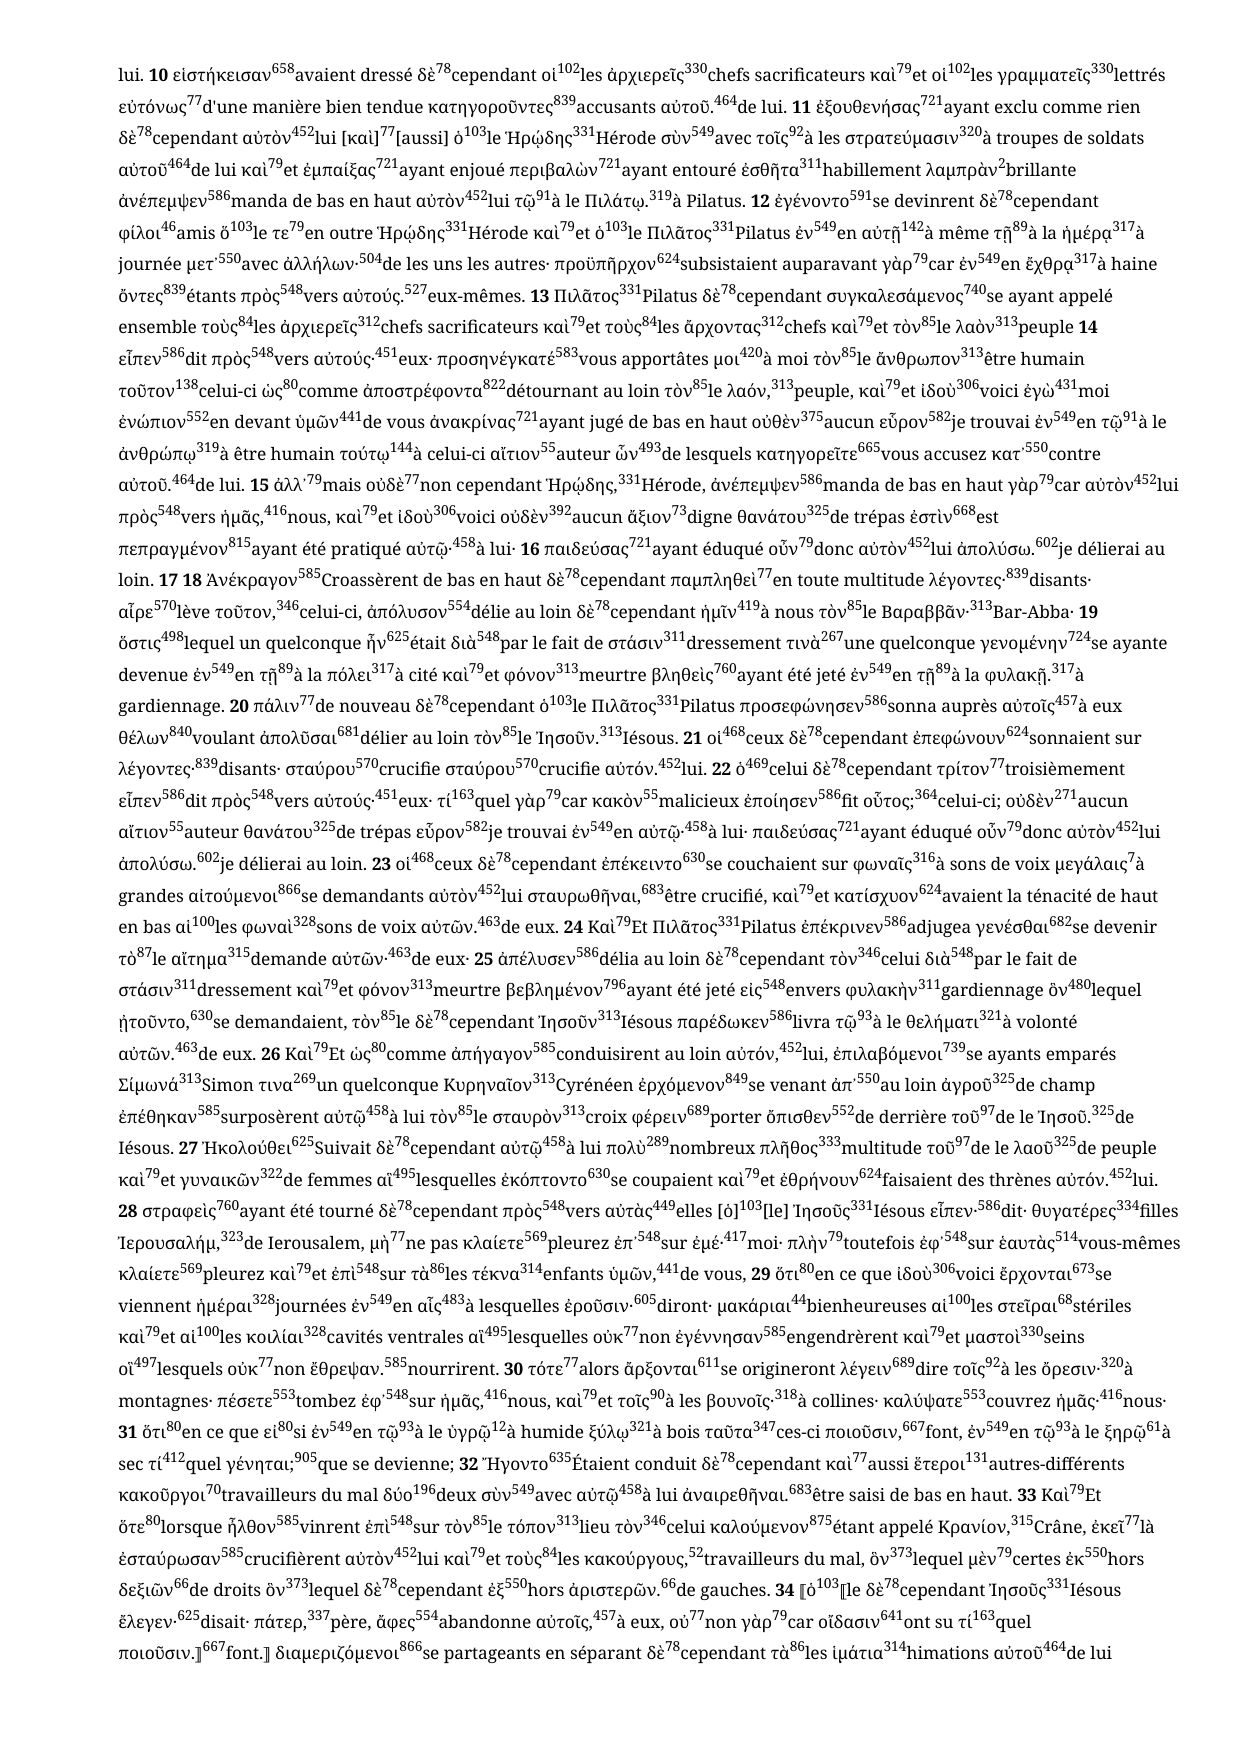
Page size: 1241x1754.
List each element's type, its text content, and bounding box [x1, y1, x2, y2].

text 1 Καὶ79Et ἀναστὰν723ayant redressé ἅπαν289en totalité τὸ105le πλῆθος333multitude αὐτῶν463de eux ἤγαγον585conduisirent αὐτὸν452lui ἐπὶ548sur τὸν85le Πιλᾶτον.313Pilatus. 2 Ἤρξαντο591Se originèrent δὲ78cependant κατηγορεῖν689accuser αὐτοῦ464de lui λέγοντες·839disants· τοῦτον346celui-ci εὕρομεν581nous trouvâmes διαστρέφοντα822tournant de travers τὸ87le ἔθνος315ethnie ἡμῶν423de nous καὶ79et κωλύοντα822empêchant φόρους312impôts Καίσαρι319à Kaesar διδόναι689donner καὶ79et λέγοντα822disant ἑαυτὸν528lui-même χριστὸν313Christ βασιλέα313roi εἶναι.689être. 3 ὁ103le δὲ78cependant Πιλᾶτος331Pilatus ἠρώτησεν586sollicita αὐτὸν452lui λέγων·840disant· σὺ448toi εἶ666tu es ὁ103le βασιλεὺς331roi τῶν96de les Ἰουδαίων;64de Ioudaiens; ὁ469celui δὲ78cependant ἀποκριθεὶς760ayant été répondu αὐτῷ458à lui ἔφη·625déclarait· σὺ448toi λέγεις.666tu dis. 4 ὁ103le δὲ78cependant Πιλᾶτος331Pilatus εἶπεν586dit πρὸς548vers τοὺς84les ἀρχιερεῖς312chefs sacrificateurs καὶ79et τοὺς84les ὄχλους·312foules· οὐδὲν271aucun εὑρίσκω664je trouve αἴτιον55auteur ἐν549en τῷ91à le ἀνθρώπῳ319à être humain τούτῳ.144à celui-ci. 5 οἱ468ceux δὲ78cependant ἐπίσχυον624avaient la ténacité au dessus λέγοντες839disants ὅτι80en ce que ἀνασείει668secoue de bas en haut τὸν85le λαὸν313peuple διδάσκων840enseignant καθ᾽550contre ὅλης279de toute entière τῆς95de la Ἰουδαίας,323de Ioudaia, καὶ77aussi ἀρξάμενος740se ayant originé ἀπὸ550au loin τῆς95de la Γαλιλαίας323de Galilée ἕως551jusqu'à ce que ὧδε.77ici. 6 Πιλᾶτος331Pilatus δὲ78cependant ἀκούσας721ayant écouté ἐπηρώτησεν586demanda sur εἰ80si ὁ103le ἄνθρωπος331être humain Γαλιλαῖός47Galiléen ἐστιν,668est, 7 καὶ79et ἐπιγνοὺς721ayant reconnu ὅτι80en ce que ἐκ550hors τῆς95de la ἐξουσίας323de autorité Ἡρῴδου325de Hérode ἐστὶν668est ἀνέπεμψεν586manda de bas en haut αὐτὸν452lui πρὸς548vers Ἡρῴδην,313Hérode, ὄντα822étant καὶ77aussi αὐτὸν528lui-même ἐν549en Ἱεροσολύμοις320à Ierosoluma ἐν549en ταύταις141à celles-ci ταῖς88à les ἡμέραις.316à journées. 8 Ὁ103Le δὲ78cependant Ἡρῴδης331Hérode ἰδὼν721ayant vu τὸν85le Ἰησοῦν313Iésous ἐχάρη600fut été de joie λίαν,77extrêmement, ἦν625était γὰρ79car ἐξ550hors ἱκανῶν15de assez-importants χρόνων324de temps θέλων840voulant ἰδεῖν681voir αὐτὸν452lui διὰ548par le fait de τὸ348ce ἀκούειν689écouter περὶ550autour αὐτοῦ464de lui καὶ79et ἤλπιζέν625espérait τι271un quelconque σημεῖον315signe ἰδεῖν681voir ὑπ᾽550sous αὐτοῦ464de lui γινόμενον.851se devenant. 9 ἐπηρώτα625demandait sur δὲ78cependant αὐτὸν452lui ἐν549en λόγοις318à discours ἱκανοῖς,9à assez-importants, αὐτὸς469lui δὲ78cependant οὐδὲν375aucun ἀπεκρίνατο592se répondit αὐτῷ.458à lui. 10 εἱστήκεισαν658avaient dressé δὲ78cependant οἱ102les ἀρχιερεῖς330chefs sacrificateurs καὶ79et οἱ102les γραμματεῖς330lettrés εὐτόνως77d'une manière bien tendue κατηγοροῦντες839accusants αὐτοῦ.464de lui. 11 ἐξουθενήσας721ayant exclu comme rien δὲ78cependant αὐτὸν452lui [καὶ]77[aussi] ὁ103le Ἡρῴδης331Hérode σὺν549avec τοῖς92à les στρατεύμασιν320à troupes de soldats αὐτοῦ464de lui καὶ79et ἐμπαίξας721ayant enjoué περιβαλὼν721ayant entouré ἐσθῆτα311habillement λαμπρὰν2brillante ἀνέπεμψεν586manda de bas en haut αὐτὸν452lui τῷ91à le Πιλάτῳ.319à Pilatus. 12 ἐγένοντο591se devinrent δὲ78cependant φίλοι46amis ὅ103le τε79en outre Ἡρῴδης331Hérode καὶ79et ὁ103le Πιλᾶτος331Pilatus ἐν549en αὐτῇ142à même τῇ89à la ἡμέρᾳ317à journée μετ᾽550avec ἀλλήλων·504de les uns les autres· προϋπῆρχον624subsistaient auparavant γὰρ79car ἐν549en ἔχθρᾳ317à haine ὄντες839étants πρὸς548vers αὐτούς.527eux-mêmes. 13 Πιλᾶτος331Pilatus δὲ78cependant συγκαλεσάμενος740se ayant appelé ensemble τοὺς84les ἀρχιερεῖς312chefs sacrificateurs καὶ79et τοὺς84les ἄρχοντας312chefs καὶ79et τὸν85le λαὸν313peuple 14 εἶπεν586dit πρὸς548vers αὐτούς·451eux· προσηνέγκατέ583vous apportâtes μοι420à moi τὸν85le ἄνθρωπον313être humain τοῦτον138celui-ci ὡς80comme ἀποστρέφοντα822détournant au loin τὸν85le λαόν,313peuple, καὶ79et ἰδοὺ306voici ἐγὼ431moi ἐνώπιον552en devant ὑμῶν441de vous ἀνακρίνας721ayant jugé de bas en haut οὐθὲν375aucun εὗρον582je trouvai ἐν549en τῷ91à le ἀνθρώπῳ319à être humain τούτῳ144à celui-ci αἴτιον55auteur ὧν493de lesquels κατηγορεῖτε665vous accusez κατ᾽550contre αὐτοῦ.464de lui. 15 ἀλλ᾽79mais οὐδὲ77non cependant Ἡρῴδης,331Hérode, ἀνέπεμψεν586manda de bas en haut γὰρ79car αὐτὸν452lui πρὸς548vers ἡμᾶς,416nous, καὶ79et ἰδοὺ306voici οὐδὲν392aucun ἄξιον73digne θανάτου325de trépas ἐστὶν668est πεπραγμένον815ayant été pratiqué αὐτῷ·458à lui· 16 παιδεύσας721ayant éduqué οὖν79donc αὐτὸν452lui ἀπολύσω.602je délierai au loin. 17 18 Ἀνέκραγον585Croassèrent de bas en haut δὲ78cependant παμπληθεὶ77en toute multitude λέγοντες·839disants· αἶρε570lève τοῦτον,346celui-ci, ἀπόλυσον554délie au loin δὲ78cependant ἡμῖν419à nous τὸν85le Βαραββᾶν·313Bar-Abba· 19 ὅστις498lequel un quelconque ἦν625était διὰ548par le fait de στάσιν311dressement τινὰ267une quelconque γενομένην724se ayante devenue ἐν549en τῇ89à la πόλει317à cité καὶ79et φόνον313meurtre βληθεὶς760ayant été jeté ἐν549en τῇ89à la φυλακῇ.317à gardiennage. 20 πάλιν77de nouveau δὲ78cependant ὁ103le Πιλᾶτος331Pilatus προσεφώνησεν586sonna auprès αὐτοῖς457à eux θέλων840voulant ἀπολῦσαι681délier au loin τὸν85le Ἰησοῦν.313Iésous. 21 οἱ468ceux δὲ78cependant ἐπεφώνουν624sonnaient sur λέγοντες·839disants· σταύρου570crucifie σταύρου570crucifie αὐτόν.452lui. 22 ὁ469celui δὲ78cependant τρίτον77troisièmement εἶπεν586dit πρὸς548vers αὐτούς·451eux· τί163quel γὰρ79car κακὸν55malicieux ἐποίησεν586fit οὗτος;364celui-ci; οὐδὲν271aucun αἴτιον55auteur θανάτου325de trépas εὗρον582je trouvai ἐν549en αὐτῷ·458à lui· παιδεύσας721ayant éduqué οὖν79donc αὐτὸν452lui ἀπολύσω.602je délierai au loin. 23 οἱ468ceux δὲ78cependant ἐπέκειντο630se couchaient sur φωναῖς316à sons de voix μεγάλαις7à grandes αἰτούμενοι866se demandants αὐτὸν452lui σταυρωθῆναι,683être crucifié, καὶ79et κατίσχυον624avaient la ténacité de haut en bas αἱ100les φωναὶ328sons de voix αὐτῶν.463de eux. 24 Καὶ79Et Πιλᾶτος331Pilatus ἐπέκρινεν586adjugea γενέσθαι682se devenir τὸ87le αἴτημα315demande αὐτῶν·463de eux· 25 ἀπέλυσεν586délia au loin δὲ78cependant τὸν346celui διὰ548par le fait de στάσιν311dressement καὶ79et φόνον313meurtre βεβλημένον796ayant été jeté εἰς548envers φυλακὴν311gardiennage ὃν480lequel ᾐτοῦντο,630se demandaient, τὸν85le δὲ78cependant Ἰησοῦν313Iésous παρέδωκεν586livra τῷ93à le θελήματι321à volonté αὐτῶν.463de eux. 26 Καὶ79Et ὡς80comme ἀπήγαγον585conduisirent au loin αὐτόν,452lui, ἐπιλαβόμενοι739se ayants emparés Σίμωνά313Simon τινα269un quelconque Κυρηναῖον313Cyrénéen ἐρχόμενον849se venant ἀπ᾽550au loin ἀγροῦ325de champ ἐπέθηκαν585surposèrent αὐτῷ458à lui τὸν85le σταυρὸν313croix φέρειν689porter ὄπισθεν552de derrière τοῦ97de le Ἰησοῦ.325de Iésous. 27 Ἠκολούθει625Suivait δὲ78cependant αὐτῷ458à lui πολὺ289nombreux πλῆθος333multitude τοῦ97de le λαοῦ325de peuple καὶ79et γυναικῶν322de femmes αἳ495lesquelles ἐκόπτοντο630se coupaient καὶ79et ἐθρήνουν624faisaient des thrènes αὐτόν.452lui. 28 στραφεὶς760ayant été tourné δὲ78cependant πρὸς548vers αὐτὰς449elles [ὁ]103[le] Ἰησοῦς331Iésous εἶπεν·586dit· θυγατέρες334filles Ἰερουσαλήμ,323de Ierousalem, μὴ77ne pas κλαίετε569pleurez ἐπ᾽548sur ἐμέ·417moi· πλὴν79toutefois ἐφ᾽548sur ἑαυτὰς514vous-mêmes κλαίετε569pleurez καὶ79et ἐπὶ548sur τὰ86les τέκνα314enfants ὑμῶν,441de vous, 29 ὅτι80en ce que ἰδοὺ306voici ἔρχονται673se viennent ἡμέραι328journées ἐν549en αἷς483à lesquelles ἐροῦσιν·605diront· μακάριαι44bienheureuses αἱ100les στεῖραι68stériles καὶ79et αἱ100les κοιλίαι328cavités ventrales αἳ495lesquelles οὐκ77non ἐγέννησαν585engendrèrent καὶ79et μαστοὶ330seins οἳ497lesquels οὐκ77non ἔθρεψαν.585nourrirent. 30 τότε77alors ἄρξονται611se origineront λέγειν689dire τοῖς92à les ὄρεσιν·320à montagnes· πέσετε553tombez ἐφ᾽548sur ἡμᾶς,416nous, καὶ79et τοῖς90à les βουνοῖς·318à collines· καλύψατε553couvrez ἡμᾶς·416nous· 31 ὅτι80en ce que εἰ80si ἐν549en τῷ93à le ὑγρῷ12à humide ξύλῳ321à bois ταῦτα347ces-ci ποιοῦσιν,667font, ἐν549en τῷ93à le ξηρῷ61à sec τί412quel γένηται;905que se devienne; 32 Ἤγοντο635Étaient conduit δὲ78cependant καὶ77aussi ἕτεροι131autres-différents κακοῦργοι70travailleurs du mal δύο196deux σὺν549avec αὐτῷ458à lui ἀναιρεθῆναι.683être saisi de bas en haut. 33 Καὶ79Et ὅτε80lorsque ἦλθον585vinrent ἐπὶ548sur τὸν85le τόπον313lieu τὸν346celui καλούμενον875étant appelé Κρανίον,315Crâne, ἐκεῖ77là ἐσταύρωσαν585crucifièrent αὐτὸν452lui καὶ79et τοὺς84les κακούργους,52travailleurs du mal, ὃν373lequel μὲν79certes ἐκ550hors δεξιῶν66de droits ὃν373lequel δὲ78cependant ἐξ550hors ἀριστερῶν.66de gauches. 34 ⟦ὁ103⟦le δὲ78cependant Ἰησοῦς331Iésous ἔλεγεν·625disait· πάτερ,337père, ἄφες554abandonne αὐτοῖς,457à eux, οὐ77non γὰρ79car οἴδασιν641ont su τί163quel ποιοῦσιν.⟧667font.⟧ διαμεριζόμενοι866se partageants en séparant δὲ78cependant τὰ86les ἱμάτια314himations αὐτοῦ464de lui ἔβαλον585jetèrent κλῆρον.313lot. 35 Καὶ79Et εἱστήκει659avait dressé ὁ103le λαὸς331peuple θεωρῶν.840observant. ἐξεμυκτήριζον624narguaient à l'excès δὲ78cependant καὶ77aussi οἱ102les ἄρχοντες330chefs λέγοντες·839disants· ἄλλους372autres ἔσωσεν,586sauva, σωσάτω556sauve ἑαυτόν,528lui-même, εἰ80si οὗτός364celui-ci ἐστιν668est ὁ103le χριστὸς331Christ τοῦ97de le θεοῦ325de Dieu ὁ103le ἐκλεκτός.71élu. 36 ἐνέπαιξαν585enjouèrent δὲ78cependant αὐτῷ458à lui καὶ77aussi οἱ102les στρατιῶται330soldats προσερχόμενοι,866se venants vers, ὄξος315vinaigre προσφέροντες839apportants αὐτῷ458à lui 37 καὶ79et λέγοντες·839disants· εἰ80si σὺ448toi εἶ666tu es ὁ103le βασιλεὺς331roi τῶν96de les Ἰουδαίων,64de Ioudaiens, σῶσον554sauve σεαυτόν.516toi-même. 38 ἦν625était δὲ78cependant καὶ77aussi ἐπιγραφὴ329épigraphe ἐπ᾽549sur αὐτῷ·458à lui· ὁ103le βασιλεὺς331roi τῶν96de les Ἰουδαίων64de Ioudaiens οὗτος.156celui-ci. 39 Εἷς71Un δὲ78cependant τῶν96de les κρεμασθέντων753de ayants étés suspendus κακούργων64de travailleurs du mal ἐβλασφήμει625blasphémait αὐτὸν452lui λέγων·840disant· οὐχὶ340non pas σὺ448toi εἶ666tu es ὁ103le χριστός;331Christ; σῶσον554sauve σεαυτὸν516toi-même καὶ79et ἡμᾶς.416nous. 40 ἀποκριθεὶς760ayant été répondu δὲ78cependant ὁ103le ἕτερος390autre-différent ἐπιτιμῶν840survalorisant αὐτῷ458à lui ἔφη·625déclarait· οὐδὲ77non cependant φοβῇ672tu te effraies σὺ448toi τὸν85le θεόν,313Dieu, ὅτι80en ce que ἐν549en τῷ93à le αὐτῷ146à même κρίματι321à objet de jugement εἶ;666tu es; 41 καὶ79et ἡμεῖς430nous μὲν79certes δικαίως,77justement, ἄξια54dignes γὰρ79car ὧν493de lesquels ἐπράξαμεν581nous pratiquâmes ἀπολαμβάνομεν·663nous recevons loin· οὗτος364celui-ci δὲ78cependant οὐδὲν271aucun ἄτοπον55déplacé ἔπραξεν.586pratiqua. 42 καὶ79et ἔλεγεν·625disait· Ἰησοῦ,337Iésous, μνήσθητί563sois mémorisé μου424de moi ὅταν80lorsque le cas échéant ἔλθῃς897que tu viennes εἰς548envers τὴν83la βασιλείαν311royauté σου.442de toi. 43 καὶ79et εἶπεν586dit αὐτῷ·458à lui· ἀμήν304amen σοι439à toi λέγω,664je dis, σήμερον77aujourd'hui μετ᾽550avec ἐμοῦ424de moi ἔσῃ610tu te seras ἐν549en τῷ91à le παραδείσῳ.319à paradis. 44 Καὶ79Et ἦν625était ἤδη77déjà ὡσεὶ77comme si ὥρα329heure ἕκτη212sixième καὶ79et σκότος333ténèbre ἐγένετο592se devint ἐφ᾽548sur ὅλην267toute entière τὴν83la γῆν311terre ἕως552jusqu'à ce que ὥρας323de heure ἐνάτης209de neuvième 45 τοῦ97de le ἡλίου325de soleil ἐκλειπόντος,716de ayant éclipsé, ἐσχίσθη600fut scindé δὲ78cependant τὸ105le καταπέτασμα333rideau étendu τοῦ97de le ναοῦ325de temple μέσον.55au milieu. 46 καὶ79et φωνήσας721ayant sonné de voix φωνῇ317à son de voix μεγάλῃ8à grande ὁ103le Ἰησοῦς331Iésous εἶπεν·586dit· πάτερ,337père, εἰς548envers χεῖράς310mains σου442de toi παρατίθεμαι670je me pose à côté τὸ87le πνεῦμά315souffle μου.424de moi. τοῦτο348ce-ci δὲ78cependant εἰπὼν721ayant dit ἐξέπνευσεν.586expira souffle. 47 Ἰδὼν721Ayant vu δὲ78cependant ὁ103le ἑκατοντάρχης331chef de cent τὸ348ce γενόμενον728se ayant devenu ἐδόξαζεν625glorifiait τὸν85le θεὸν313Dieu λέγων·840disant· ὄντως77réellement ὁ103le ἄνθρωπος331être humain οὗτος156celui-ci δίκαιος47juste ἦν.625était. 48 καὶ79et πάντες389tous οἱ102les συμπαραγενόμενοι739se ayants étés à côté ensemble ὄχλοι330foules ἐπὶ548sur τὴν83la θεωρίαν311observation ταύτην,136celle-ci, θεωρήσαντες720ayants observés τὰ347ces γενόμενα,727se ayants devenus, τύπτοντες839tapants τὰ86les στήθη314poitrines ὑπέστρεφον.624retournaient en arrière. 49 Εἱστήκεισαν658Avaient dressé δὲ78cependant πάντες286tous οἱ102les γνωστοὶ70connus αὐτῷ458à lui ἀπὸ547au loin μακρόθεν77à distance καὶ79et γυναῖκες328femmes αἱ495celles συνακολουθοῦσαι837suivantes ensemble αὐτῷ458à lui ἀπὸ550au loin τῆς95de la Γαλιλαίας323de Galilée ὁρῶσαι837voyantes ταῦτα.347ces-ci. 50 Καὶ79Et ἰδοὺ306voici ἀνὴρ331homme ὀνόματι321à nom Ἰωσὴφ331Ioseph βουλευτὴς331membre du conseil ὑπάρχων840subsistant [καὶ]79[et] ἀνὴρ331homme ἀγαθὸς22bon καὶ79et δίκαιος22juste 51 –935– οὗτος364celui-ci οὐκ77non ἦν625était συγκατατεθειμένος792se ayant posé de haut en bas avec τῇ89à la βουλῇ317à dessein καὶ79et τῇ89à la πράξει317à pratique αὐτῶν463de eux –935– ἀπὸ550au loin Ἁριμαθαίας323de Arimathée πόλεως323de cité τῶν96de les Ἰουδαίων,64de Ioudaiens, ὃς498lequel προσεδέχετο631se acceptait auprès τὴν83la βασιλείαν311royauté τοῦ97de le θεοῦ,325de Dieu, 52 οὗτος469celui-ci προσελθὼν721ayant venu vers τῷ91à le Πιλάτῳ319à Pilatus ᾐτήσατο592se demanda τὸ87le σῶμα315corps τοῦ97de le Ἰησοῦ325de Iésous 53 καὶ79et καθελὼν721ayant saisi du haut vers le bas ἐνετύλιξεν586enroula αὐτὸ454lui σινδόνι317à sindon καὶ79et ἔθηκεν586posa αὐτὸν452lui ἐν549en μνήματι321à monument λαξευτῷ12à taillé dans le roc οὗ77où οὐκ77non ἦν625était οὐδεὶς390aucun οὔπω77non encore κείμενος.867se couchant. 54 καὶ79et ἡμέρα329journée ἦν625était παρασκευῆς323de équipement de côté καὶ79et σάββατον333sabbat ἐπέφωσκεν.625commençait à luire. 55 Κατακολουθήσασαι718Ayantes suivies de haut en bas δὲ78cependant αἱ100les γυναῖκες,328femmes, αἵτινες495lesquelles des quelconques ἦσαν624étaient συνεληλυθυῖαι780ayantes venues ensemble ἐκ550hors τῆς95de la Γαλιλαίας323de Galilée αὐτῷ,458à lui, ἐθεάσαντο591se contemplèrent τὸ87le μνημεῖον315mémorial καὶ79et ὡς77comme ἐτέθη600fut posé τὸ105le σῶμα333corps αὐτοῦ,464de lui, 56 ὑποστρέψασαι718ayantes retournées en arrière δὲ78cependant ἡτοίμασαν585préparèrent ἀρώματα314aromates καὶ79et μύρα.314onguents. καὶ79et τὸ87le μὲν77certes σάββατον315sabbat ἡσύχασαν585tranquillisèrent κατὰ548selon τὴν83la ἐντολήν.311commandement. [118, 59, 1181, 1665]
